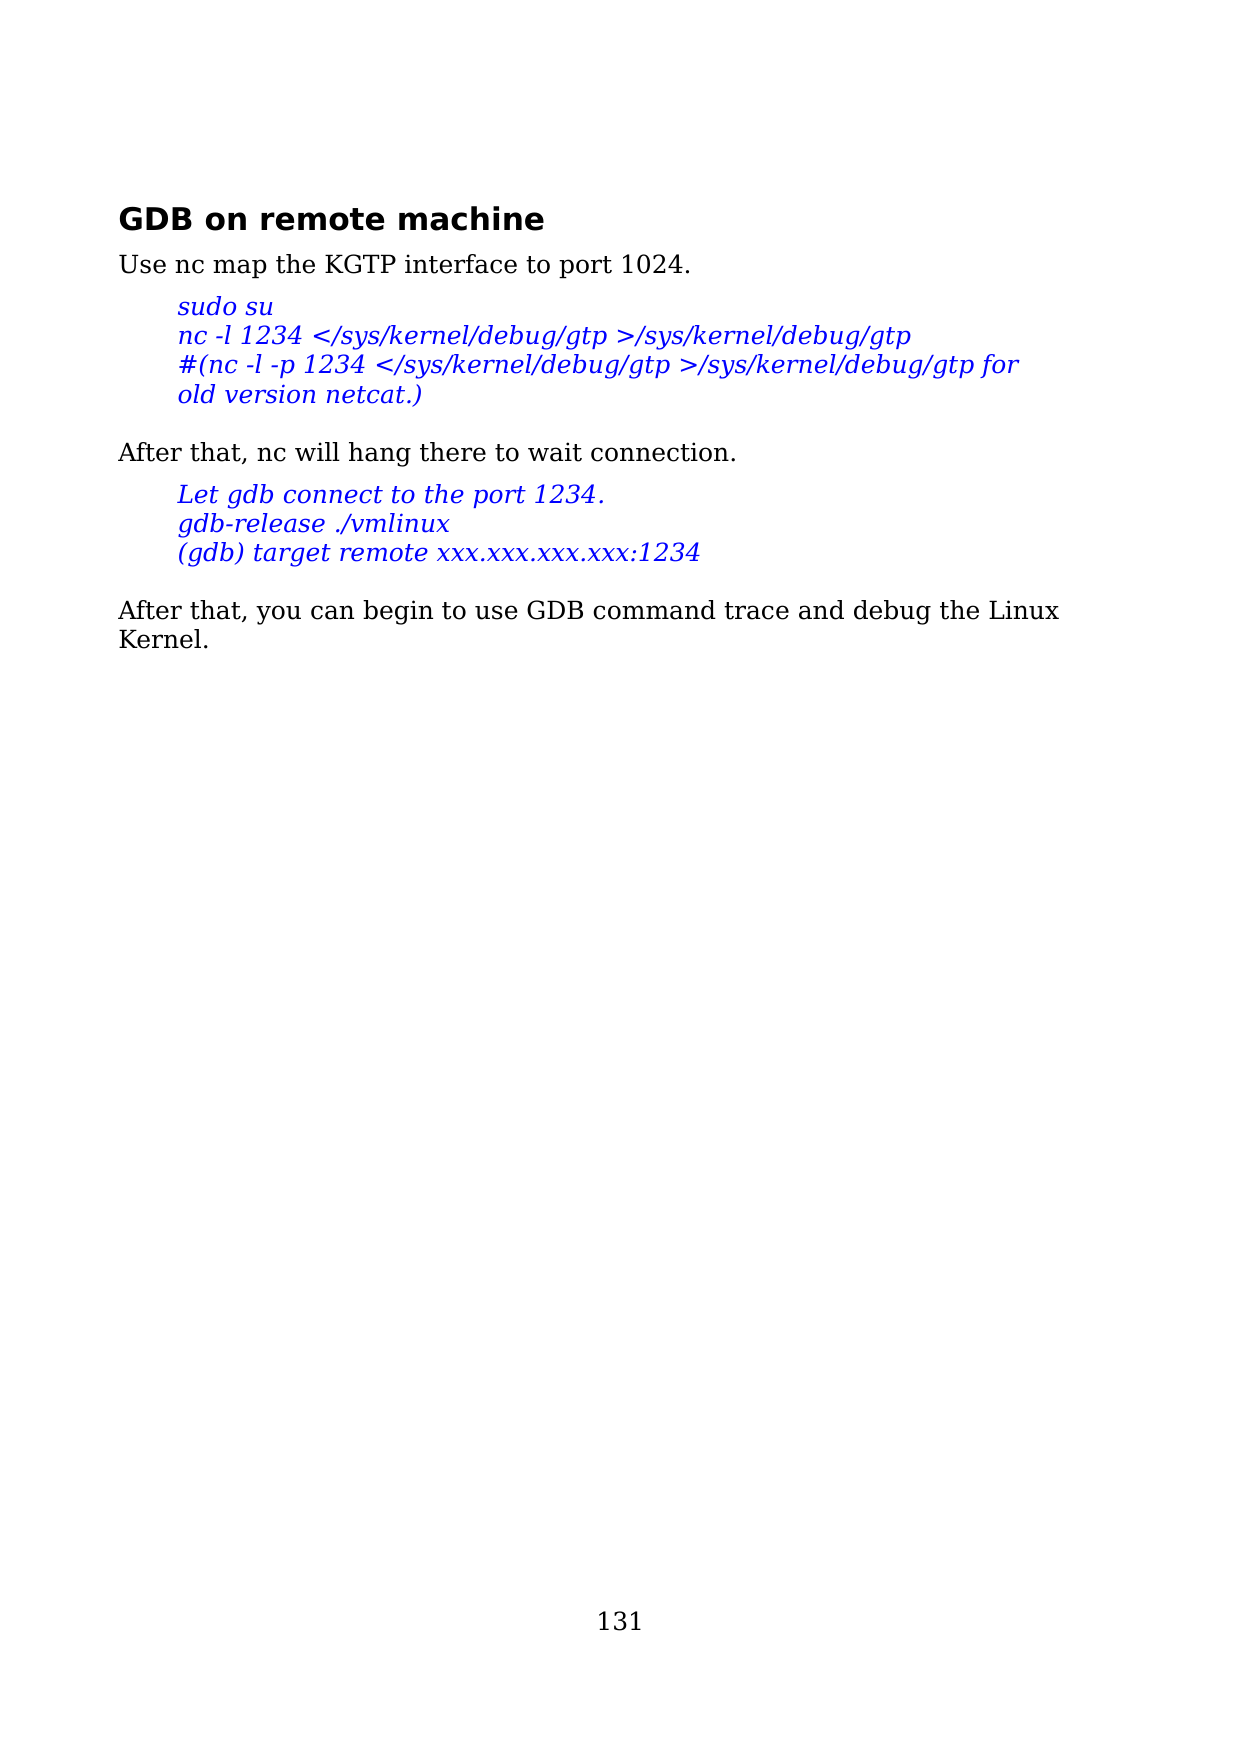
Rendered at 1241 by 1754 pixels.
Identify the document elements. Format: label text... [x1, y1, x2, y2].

text Let gdb connect to the port 1234. [177, 480, 1063, 509]
subtitle GDB on remote machine [118, 202, 1122, 238]
text (gdb) target remote xxx.xxx.xxx.xxx:1234 [177, 538, 1063, 567]
text After that, you can begin to use GDB command trace and debug the Linux Kernel. [118, 596, 1122, 655]
text nc -l 1234 </sys/kernel/debug/gtp >/sys/kernel/debug/gtp [177, 321, 1063, 351]
text Use nc map the KGTP interface to port 1024. [118, 251, 1122, 280]
text gdb-release ./vmlinux [177, 509, 1063, 538]
text #(nc -l -p 1234 </sys/kernel/debug/gtp >/sys/kernel/debug/gtp for old version netcat.) [177, 351, 1063, 409]
text sudo su [177, 292, 1063, 321]
text After that, nc will hang there to wait connection. [118, 438, 1122, 467]
